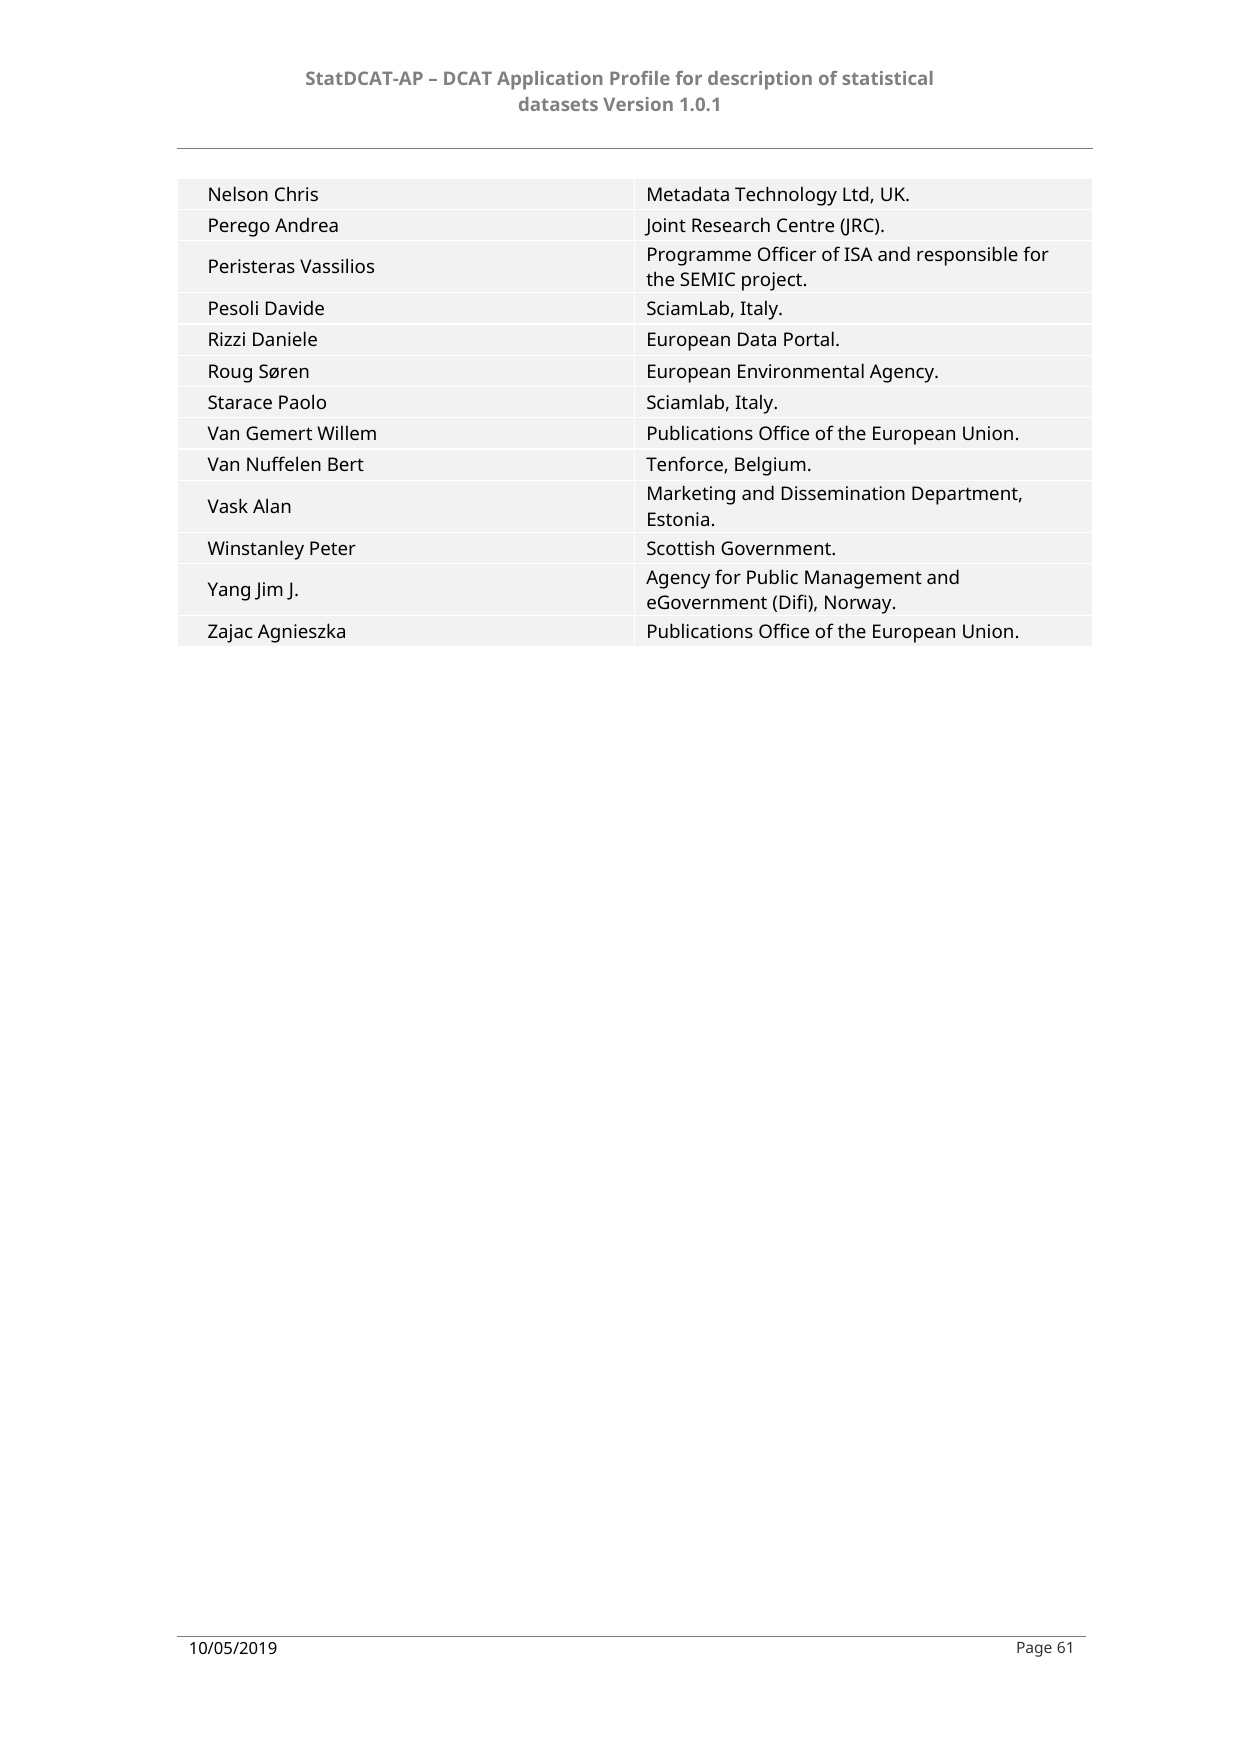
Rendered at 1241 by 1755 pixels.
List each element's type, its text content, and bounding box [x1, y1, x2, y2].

table_cell Zajac Agnieszka [178, 616, 634, 646]
table_cell Tenforce, Belgium. [635, 450, 1092, 480]
table_cell Scottish Government. [635, 533, 1092, 563]
table_cell Winstanley Peter [178, 533, 634, 563]
table_cell Pesoli Davide [178, 293, 634, 323]
table_cell Programme Officer of ISA and responsible for the SEMIC project. [635, 241, 1092, 292]
table_cell Agency for Public Management and eGovernment (Difi), Norway. [635, 564, 1092, 615]
table_cell Publications Office of the European Union. [635, 418, 1092, 448]
table_cell Rizzi Daniele [178, 325, 634, 355]
table_cell Yang Jim J. [178, 564, 634, 615]
table_cell Van Nuffelen Bert [178, 450, 634, 480]
table_cell Publications Office of the European Union. [635, 616, 1092, 646]
table_cell Peristeras Vassilios [178, 241, 634, 292]
table_cell Joint Research Centre (JRC). [635, 210, 1092, 240]
table_cell SciamLab, Italy. [635, 293, 1092, 323]
table_cell Starace Paolo [178, 387, 634, 417]
table_cell Roug Søren [178, 356, 634, 386]
table_cell European Data Portal. [635, 325, 1092, 355]
table_cell Marketing and Dissemination Department, Estonia. [635, 481, 1092, 532]
table_cell Metadata Technology Ltd, UK. [635, 179, 1092, 209]
table_cell Nelson Chris [178, 179, 634, 209]
table_cell Van Gemert Willem [178, 418, 634, 448]
table_cell European Environmental Agency. [635, 356, 1092, 386]
table_cell Perego Andrea [178, 210, 634, 240]
table_cell Vask Alan [178, 481, 634, 532]
table_cell Sciamlab, Italy. [635, 387, 1092, 417]
